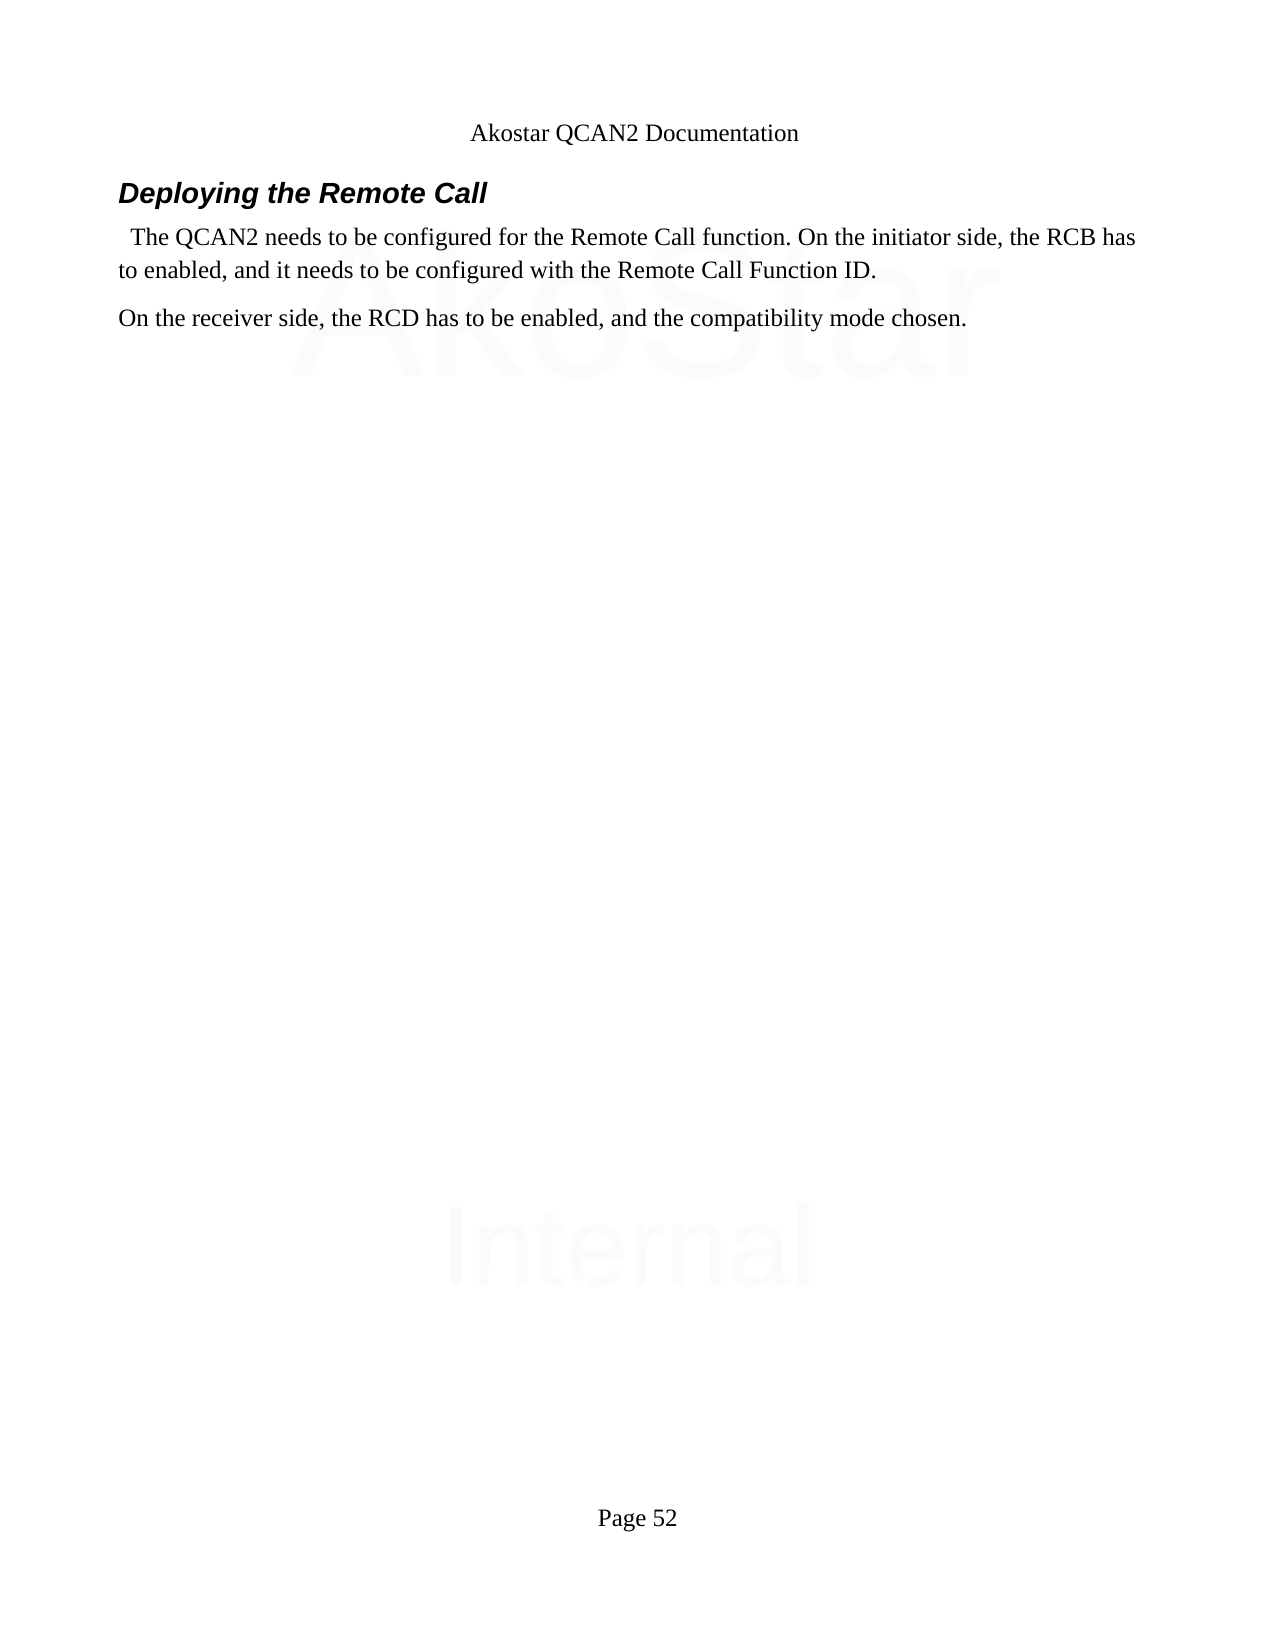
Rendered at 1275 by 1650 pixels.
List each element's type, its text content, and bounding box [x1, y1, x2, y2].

text On the receiver side, the RCD has to be enabled, and the compatibility mode chosen. [118, 303, 1157, 332]
text The QCAN2 needs to be configured for the Remote Call function. On the initiator side, the RCB has to enabled, and it needs to be configured with the Remote Call Function ID. [118, 222, 1157, 284]
subtitle Deploying the Remote Call [118, 176, 1157, 210]
